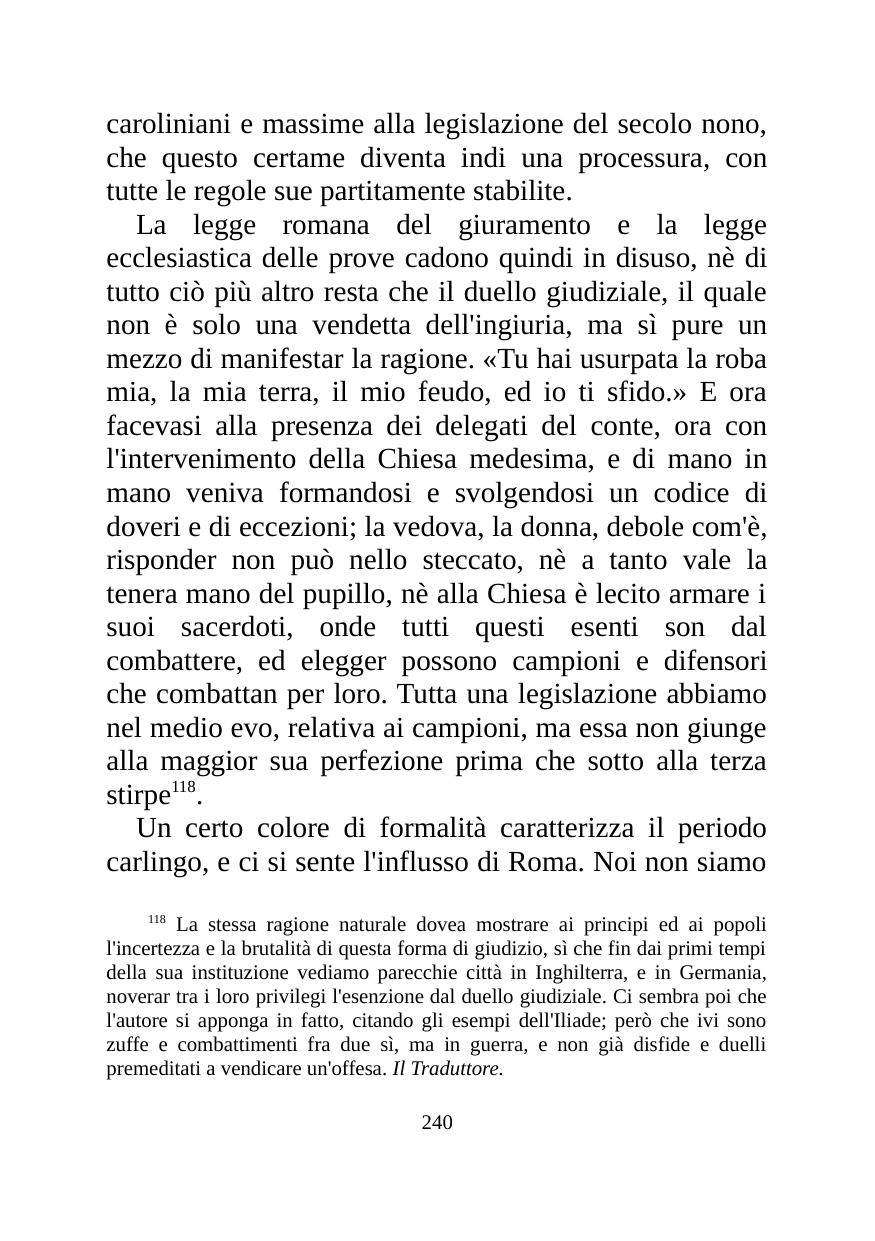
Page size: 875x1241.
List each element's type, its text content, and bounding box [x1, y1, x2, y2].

text La stessa ragione naturale dovea mostrare ai principi ed ai popoli l'incertezza e la brutalità di questa forma di giudizio, sì che fin dai primi tempi della sua instituzione vediamo parecchie città in Inghilterra, e in Germania, noverar tra i loro privilegi l'esenzione dal duello giudiziale. Ci sembra poi che l'autore si apponga in fatto, citando gli esempi dell'Iliade; però che ivi sono zuffe e combattimenti fra due sì, ma in guerra, e non già disfide e duelli premeditati a vendicare un'offesa. Il Traduttore. [106, 912, 768, 1080]
text La legge romana del giuramento e la legge ecclesiastica delle prove cadono quindi in disuso, nè di tutto ciò più altro resta che il duello giudiziale, il quale non è solo una vendetta dell'ingiuria, ma sì pure un mezzo di manifestar la ragione. «Tu hai usurpata la roba mia, la mia terra, il mio feudo, ed io ti sfido.» E ora facevasi alla presenza dei delegati del conte, ora con l'intervenimento della Chiesa medesima, e di mano in mano veniva formandosi e svolgendosi un codice di doveri e di eccezioni; la vedova, la donna, debole com'è, risponder non può nello steccato, nè a tanto vale la tenera mano del pupillo, nè alla Chiesa è lecito armare i suoi sacerdoti, onde tutti questi esenti son dal combattere, ed elegger possono campioni e difensori che combattan per loro. Tutta una legislazione abbiamo nel medio evo, relativa ai campioni, ma essa non giunge alla maggior sua perfezione prima che sotto alla terza stirpe. [106, 207, 768, 811]
text Un certo colore di formalità caratterizza il periodo carlingo, e ci si sente l'influsso di Roma. Noi non siamo [106, 811, 768, 878]
text caroliniani e massime alla legislazione del secolo nono, che questo certame diventa indi una processura, con tutte le regole sue partitamente stabilite. [106, 106, 768, 207]
